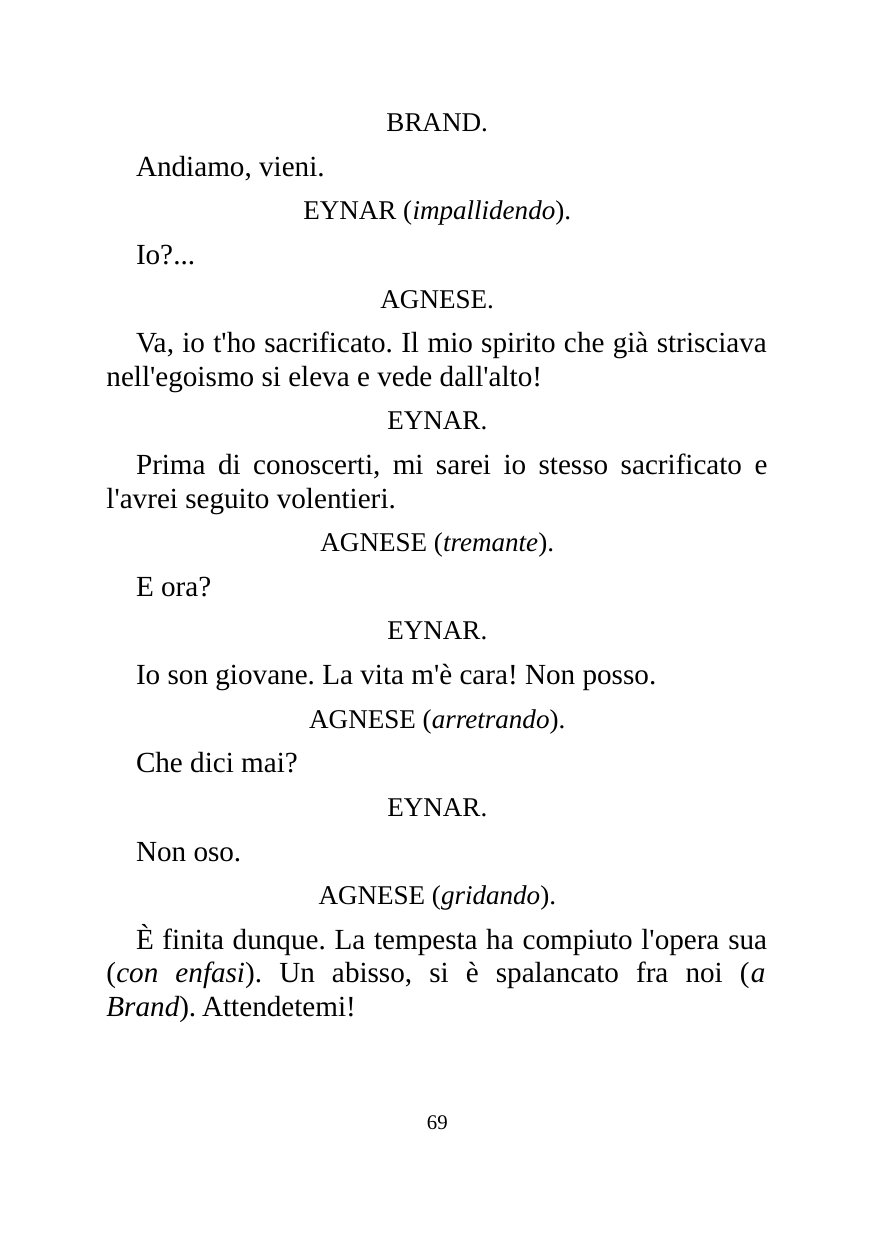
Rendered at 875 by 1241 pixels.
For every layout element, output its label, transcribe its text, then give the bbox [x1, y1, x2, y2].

text Prima di conoscerti, mi sarei io stesso sacrificato e l'avrei seguito volentieri. [106, 447, 768, 514]
text AGNESE (tremante). [106, 526, 768, 557]
text Che dici mai? [106, 746, 768, 779]
text EYNAR. [106, 791, 768, 822]
text AGNESE (gridando). [106, 879, 768, 910]
text Io?... [106, 237, 768, 271]
text EYNAR. [106, 614, 768, 646]
text EYNAR. [106, 404, 768, 436]
text AGNESE. [106, 283, 768, 314]
text AGNESE (arretrando). [106, 703, 768, 734]
text EYNAR (impallidendo). [106, 194, 768, 226]
text BRAND. [106, 106, 768, 137]
text È finita dunque. La tempesta ha compiuto l'opera sua (con enfasi). Un abisso, si è spalancato fra noi (a Brand). Attendetemi! [106, 922, 768, 1023]
text Non oso. [106, 834, 768, 867]
text Andiamo, vieni. [106, 149, 768, 183]
text Io son giovane. La vita m'è cara! Non posso. [106, 657, 768, 691]
text Va, io t'ho sacrificato. Il mio spirito che già strisciava nell'egoismo si eleva e vede dall'alto! [106, 326, 768, 393]
text E ora? [106, 569, 768, 603]
